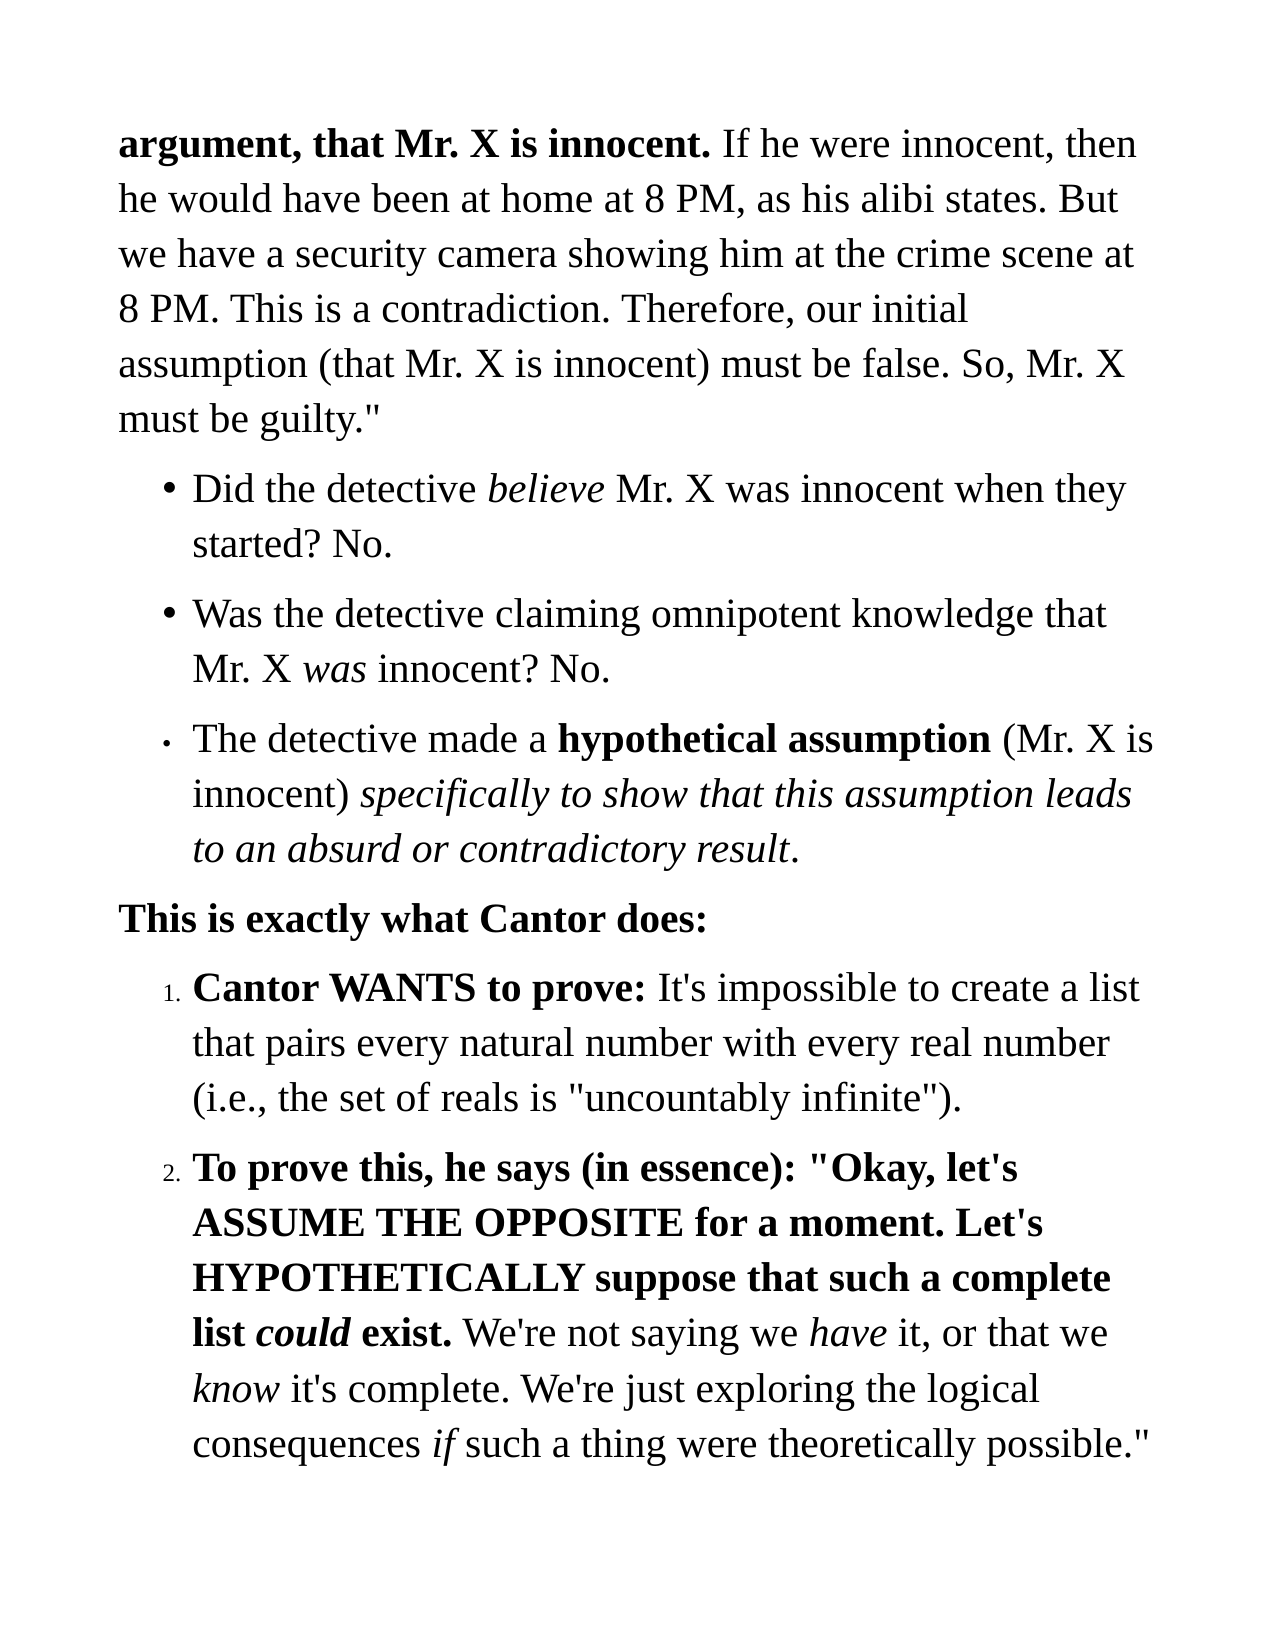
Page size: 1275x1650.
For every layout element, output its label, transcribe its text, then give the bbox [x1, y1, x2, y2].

text This is exactly what Cantor does: [118, 893, 1157, 941]
list To prove this, he says (in essence): "Okay, let's ASSUME THE OPPOSITE for a moment. Let's HYPOTHETICALLY suppose that such a complete list could exist. We're not saying we have it, or that we know it's complete. We're just exploring the logical consequences if such a thing were theoretically possible." [162, 1143, 1157, 1466]
text argument, that Mr. X is innocent. If he were innocent, then he would have been at home at 8 PM, as his alibi states. But we have a security camera showing him at the crime scene at 8 PM. This is a contradiction. Therefore, our initial assumption (that Mr. X is innocent) must be false. So, Mr. X must be guilty." [118, 118, 1157, 442]
list The detective made a hypothetical assumption (Mr. X is innocent) specifically to show that this assumption leads to an absurd or contradictory result. [162, 713, 1157, 871]
list Cantor WANTS to prove: It's impossible to create a list that pairs every natural number with every real number (i.e., the set of reals is "uncountably infinite"). [162, 963, 1157, 1121]
list Was the detective claiming omnipotent knowledge that Mr. X was innocent? No. [162, 588, 1157, 691]
list Did the detective believe Mr. X was innocent when they started? No. [162, 463, 1157, 566]
